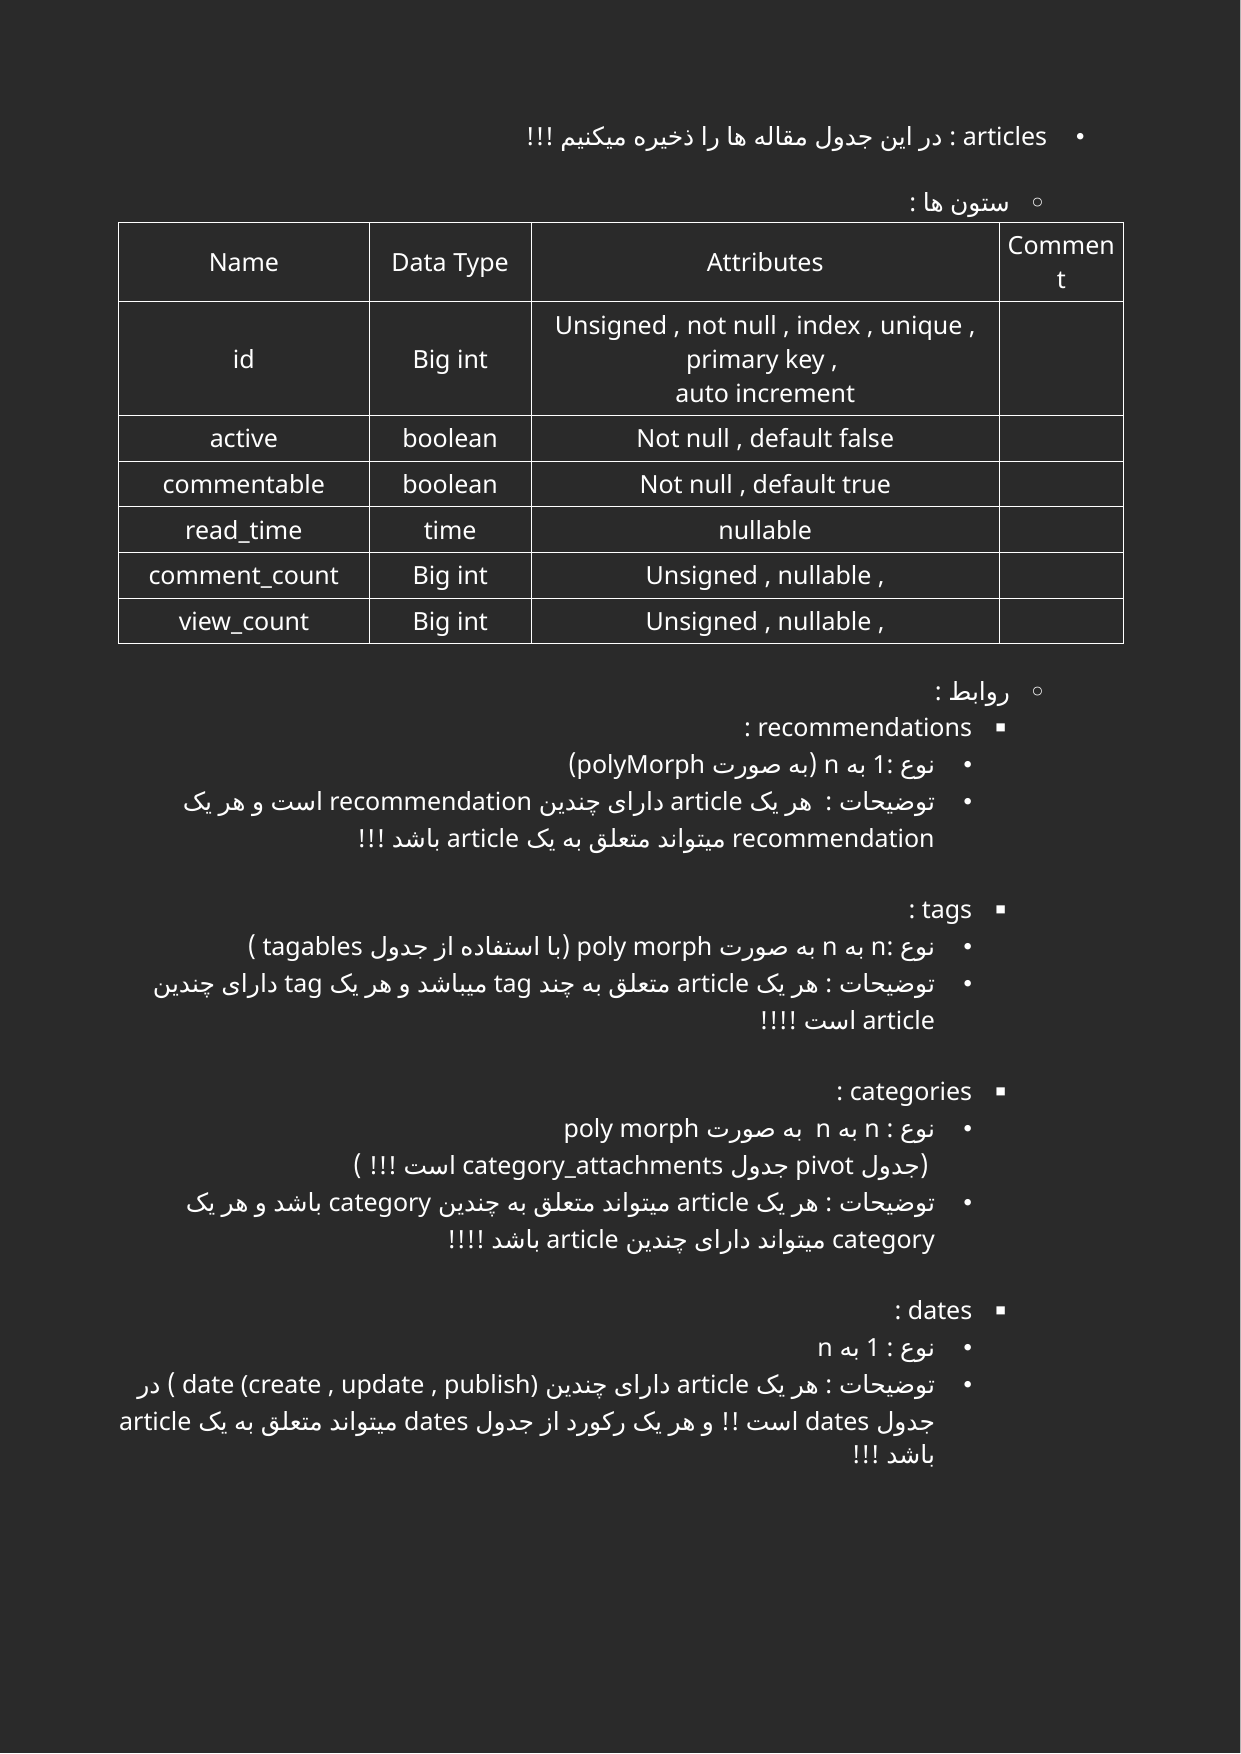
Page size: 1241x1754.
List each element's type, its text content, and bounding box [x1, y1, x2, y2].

table_cell active [119, 416, 369, 461]
table_cell Big int [370, 599, 531, 643]
table_header Data Type [370, 223, 531, 301]
table_cell comment_count [119, 553, 369, 598]
table_cell nullable [532, 507, 999, 552]
list توضیحات : هر یک article دارای چندین recommendation است و هر یک recommendation میتواند متعلق به یک article باشد !!! [118, 784, 972, 858]
table_header Name [119, 223, 369, 301]
list نوع :‌n به n به صورت poly morph (با استفاده از جدول tagables ) [118, 929, 972, 966]
list توضیحات :‌ هر یک article میتواند متعلق به چندین category باشد و هر یک category میتواند دارای چندین article باشد !!!! [118, 1185, 972, 1259]
table_cell Big int [370, 302, 531, 415]
list نوع : n به n به صورت poly morph [118, 1111, 972, 1148]
table_cell Unsigned , not null , index , unique , primary key , auto increment [532, 302, 999, 415]
table_cell Big int [370, 553, 531, 598]
table_cell Not null , default true [532, 462, 999, 506]
list tags : [118, 892, 1010, 929]
list articles : در این جدول مقاله ها را ذخیره میکنیم !!! [118, 118, 1085, 155]
table_cell boolean [370, 462, 531, 506]
table_cell commentable [119, 462, 369, 506]
table_cell time [370, 507, 531, 552]
table_header Attributes [532, 223, 999, 301]
table_cell view_count [119, 599, 369, 643]
list recommendations : [118, 710, 1010, 747]
table_cell [1000, 416, 1123, 461]
list ستون ها : [118, 189, 1047, 222]
list توضیحات :‌ هر یک article دارای چندین date (create , update , publish) ) در جدول dates است !! و هر یک رکورد از جدول dates میتواند متعلق به یک article باشد !!! [118, 1367, 972, 1473]
list نوع : 1 به n [118, 1330, 972, 1367]
table_cell [1000, 302, 1123, 415]
table_cell Unsigned , nullable , [532, 553, 999, 598]
table_cell [1000, 507, 1123, 552]
list (جدول pivot جدول category_attachments است !!! ) [118, 1148, 972, 1185]
list توضیحات :‌ هر یک article متعلق به چند tag میباشد و هر یک tag دارای چندین article است !!!!‌ [118, 966, 972, 1040]
table_cell [1000, 553, 1123, 598]
table_cell [1000, 599, 1123, 643]
list نوع :‌1 به n (به صورت polyMorph) [118, 747, 972, 784]
list روابط : [118, 677, 1047, 710]
table_cell read_time [119, 507, 369, 552]
table_cell id [119, 302, 369, 415]
table_cell boolean [370, 416, 531, 461]
table_cell [1000, 462, 1123, 506]
list dates : [118, 1293, 1010, 1330]
table_header Comment [1000, 223, 1123, 301]
table_cell Not null , default false [532, 416, 999, 461]
list categories : [118, 1074, 1010, 1111]
table_cell Unsigned , nullable , [532, 599, 999, 643]
